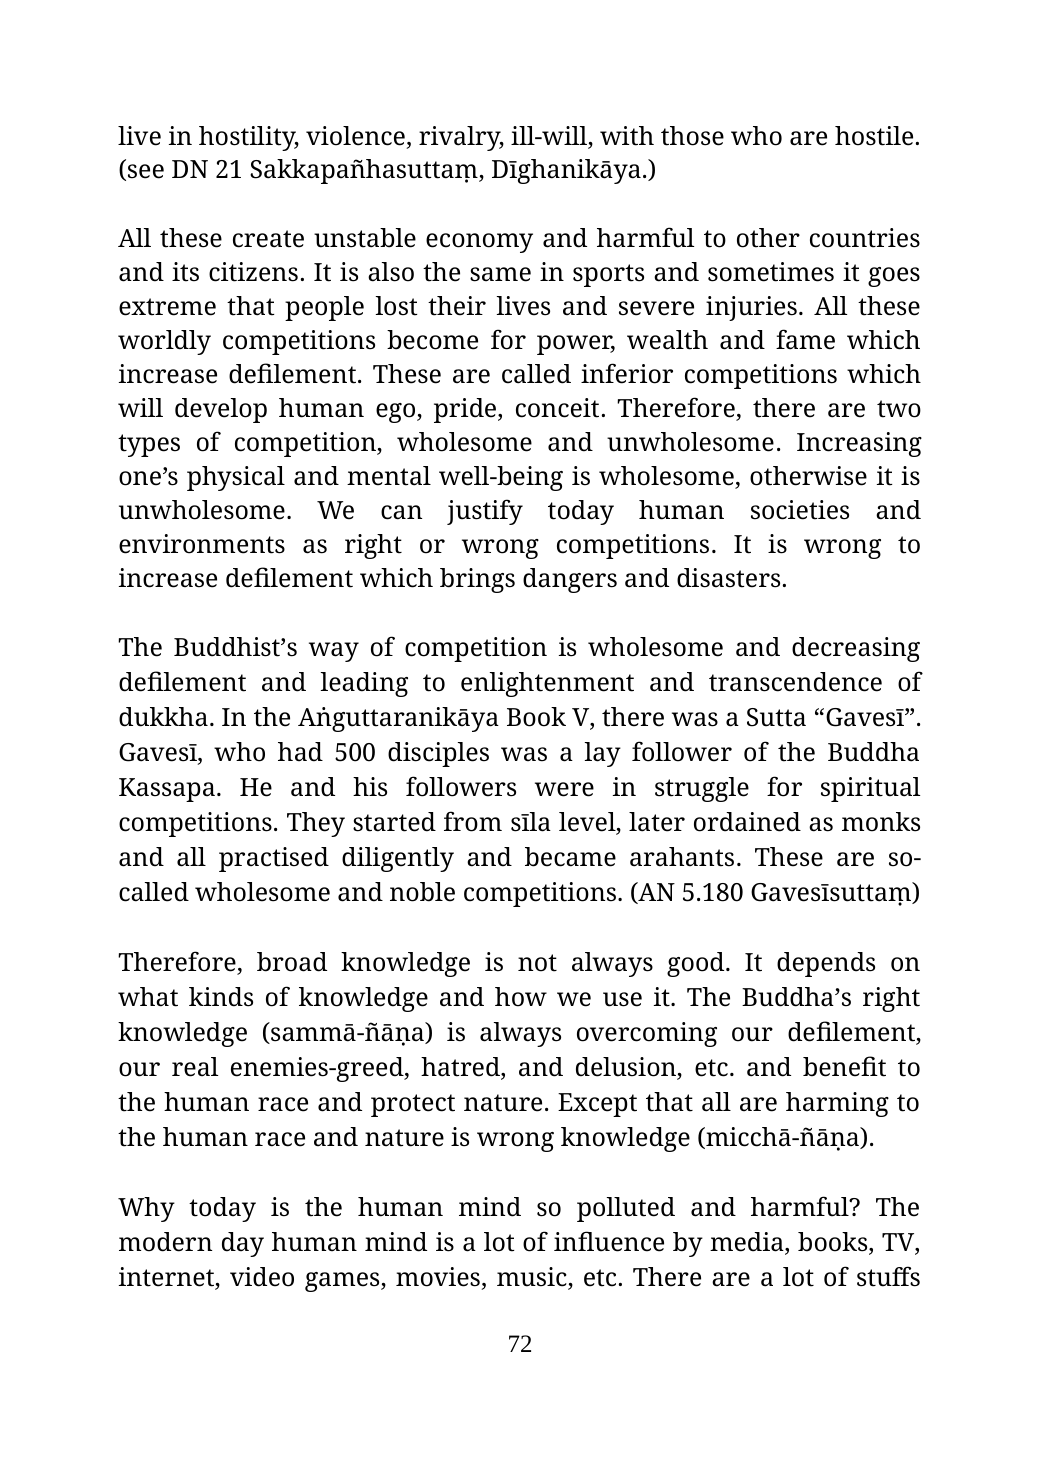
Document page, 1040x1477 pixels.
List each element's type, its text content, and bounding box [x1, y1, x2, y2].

text live in hostility, violence, rivalry, ill-will, with those who are hostile. (see DN 21 Sakkapañhasuttaṃ, Dīghanikāya.) [118, 118, 922, 186]
text The Buddhist’s way of competition is wholesome and decreasing defilement and leading to enlightenment and transcendence of dukkha. In the Aṅguttaranikāya Book V, there was a Sutta “Gavesī”. Gavesī, who had 500 disciples was a lay follower of the Buddha Kassapa. He and his followers were in struggle for spiritual competitions. They started from sīla level, later ordained as monks and all practised diligently and became arahants. These are so-called wholesome and noble competitions. (AN 5.180 Gavesīsuttaṃ) Therefore, broad knowledge is not always good. It depends on what kinds of knowledge and how we use it. The Buddha’s right knowledge (sammā-ñāṇa) is always overcoming our defilement, our real enemies-greed, hatred, and delusion, etc. and benefit to the human race and protect nature. Except that all are harming to the human race and nature is wrong knowledge (micchā-ñāṇa). Why today is the human mind so polluted and harmful? The modern day human mind is a lot of influence by media, books, TV, internet, video games, movies, music, etc. There are a lot of stuffs [118, 629, 922, 1294]
text All these create unstable economy and harmful to other countries and its citizens. It is also the same in sports and sometimes it goes extreme that people lost their lives and severe injuries. All these worldly competitions become for power, wealth and fame which increase defilement. These are called inferior competitions which will develop human ego, pride, conceit. Therefore, there are two types of competition, wholesome and unwholesome. Increasing one’s physical and mental well-being is wholesome, otherwise it is unwholesome. We can justify today human societies and environments as right or wrong competitions. It is wrong to increase defilement which brings dangers and disasters. [118, 220, 922, 595]
